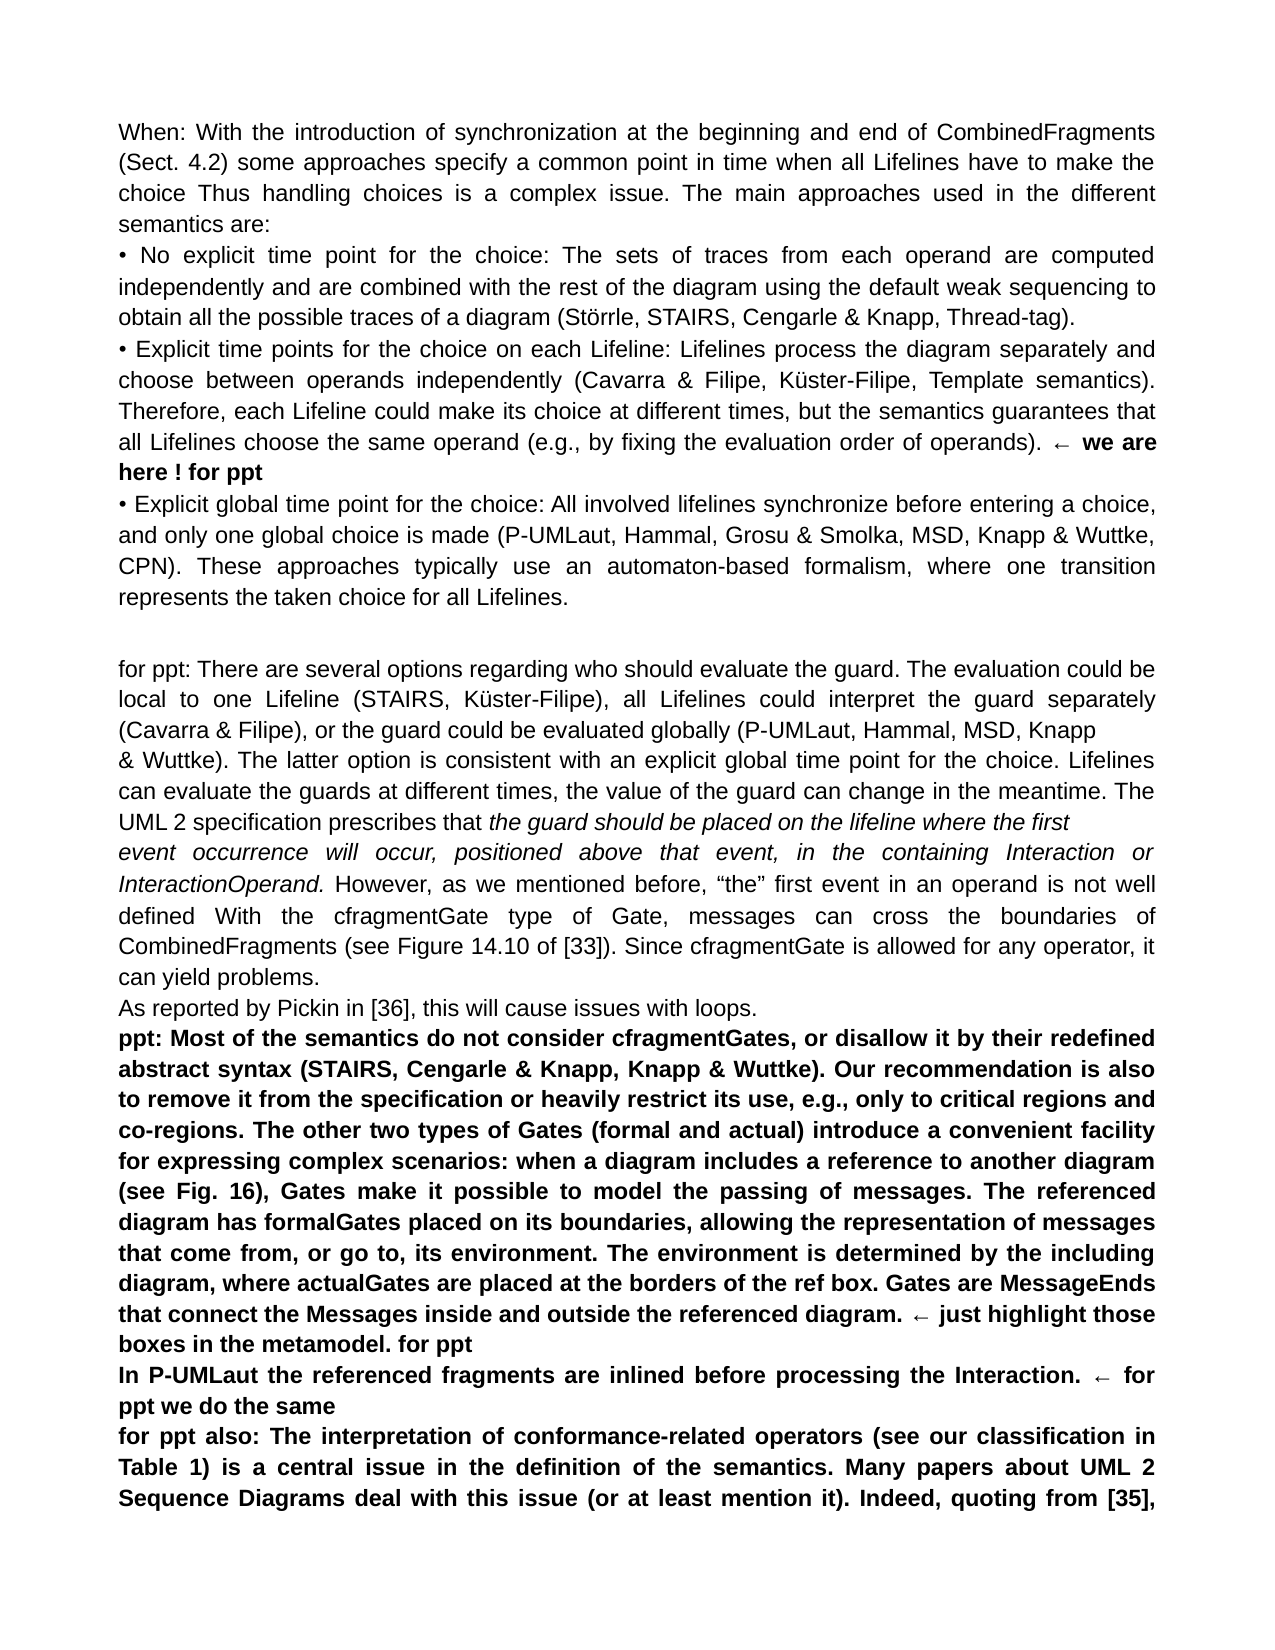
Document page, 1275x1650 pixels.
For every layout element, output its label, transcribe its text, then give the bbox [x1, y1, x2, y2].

text for ppt: There are several options regarding who should evaluate the guard. The evaluation could be local to one Lifeline (STAIRS, Küster-Filipe), all Lifelines could interpret the guard separately (Cavarra & Filipe), or the guard could be evaluated globally (P-UMLaut, Hammal, MSD, Knapp [118, 655, 1157, 743]
text event occurrence will occur, positioned above that event, in the containing Interaction or InteractionOperand. However, as we mentioned before, “the” first event in an operand is not well defined With the cfragmentGate type of Gate, messages can cross the boundaries of CombinedFragments (see Figure 14.10 of [33]). Since cfragmentGate is allowed for any operator, it can yield problems. [118, 839, 1157, 990]
text As reported by Pickin in [36], this will cause issues with loops. [118, 994, 1157, 1021]
text ppt: Most of the semantics do not consider cfragmentGates, or disallow it by their redefined abstract syntax (STAIRS, Cengarle & Knapp, Knapp & Wuttke). Our recommendation is also to remove it from the specification or heavily restrict its use, e.g., only to critical regions and co-regions. The other two types of Gates (formal and actual) introduce a convenient facility for expressing complex scenarios: when a diagram includes a reference to another diagram (see Fig. 16), Gates make it possible to model the passing of messages. The referenced diagram has formalGates placed on its boundaries, allowing the representation of messages that come from, or go to, its environment. The environment is determined by the including diagram, where actualGates are placed at the borders of the ref box. Gates are MessageEnds that connect the Messages inside and outside the referenced diagram. ← just highlight those boxes in the metamodel. for ppt [118, 1024, 1157, 1358]
text • Explicit time points for the choice on each Lifeline: Lifelines process the diagram separately and choose between operands independently (Cavarra & Filipe, Küster-Filipe, Template semantics). Therefore, each Lifeline could make its choice at different times, but the semantics guarantees that all Lifelines choose the same operand (e.g., by fixing the evaluation order of operands). ← we are here ! for ppt [118, 334, 1157, 486]
text In P-UMLaut the referenced fragments are inlined before processing the Interaction. ← for ppt we do the same [118, 1361, 1157, 1419]
text for ppt also: The interpretation of conformance-related operators (see our classification in Table 1) is a central issue in the definition of the semantics. Many papers about UML 2 Sequence Diagrams deal with this issue (or at least mention it). Indeed, quoting from [35], [118, 1423, 1157, 1511]
text • Explicit global time point for the choice: All involved lifelines synchronize before entering a choice, and only one global choice is made (P-UMLaut, Hammal, Grosu & Smolka, MSD, Knapp & Wuttke, CPN). These approaches typically use an automaton-based formalism, where one transition represents the taken choice for all Lifelines. [118, 489, 1157, 610]
text When: With the introduction of synchronization at the beginning and end of CombinedFragments (Sect. 4.2) some approaches specify a common point in time when all Lifelines have to make the choice Thus handling choices is a complex issue. The main approaches used in the different semantics are: [118, 118, 1157, 237]
text & Wuttke). The latter option is consistent with an explicit global time point for the choice. Lifelines can evaluate the guards at different times, the value of the guard can change in the meantime. The UML 2 specification prescribes that the guard should be placed on the lifeline where the first [118, 747, 1157, 835]
text • No explicit time point for the choice: The sets of traces from each operand are computed independently and are combined with the rest of the diagram using the default weak sequencing to obtain all the possible traces of a diagram (Störrle, STAIRS, Cengarle & Knapp, Thread-tag). [118, 241, 1157, 331]
